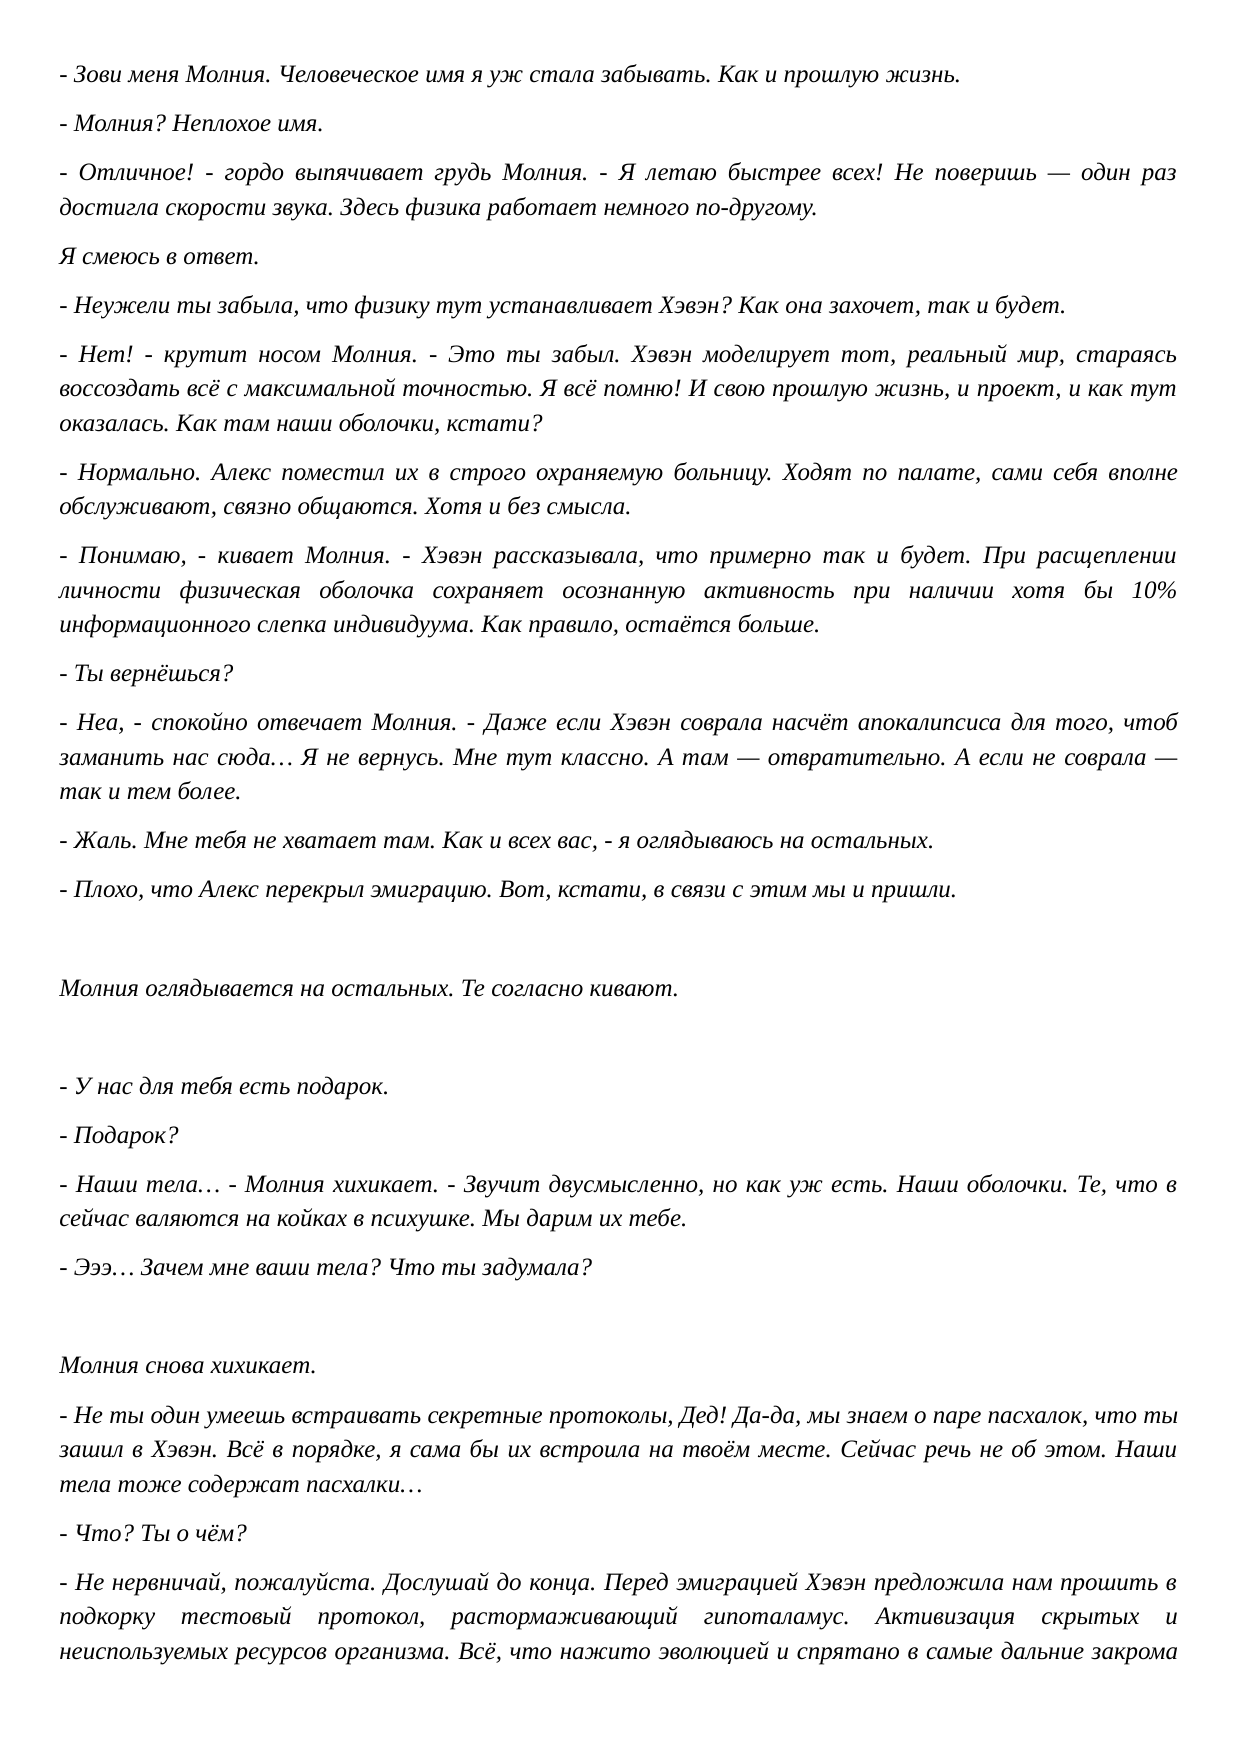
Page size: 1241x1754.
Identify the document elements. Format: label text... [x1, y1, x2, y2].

text - Что? Ты о чём? [59, 1518, 1181, 1546]
text - Не нервничай, пожалуйста. Дослушай до конца. Перед эмиграцией Хэвэн предложила нам прошить в подкорку тестовый протокол, растормаживающий гипоталамус. Активизация скрытых и неиспользуемых ресурсов организма. Всё, что нажито эволюцией и спрятано в самые дальние закрома [59, 1567, 1181, 1664]
text Молния оглядывается на остальных. Те согласно кивают. [59, 973, 1181, 1001]
text - Неа, - спокойно отвечает Молния. - Даже если Хэвэн соврала насчёт апокалипсиса для того, чтоб заманить нас сюда… Я не вернусь. Мне тут классно. А там — отвратительно. А если не соврала — так и тем более. [59, 707, 1181, 805]
text - Ты вернёшься? [59, 658, 1181, 687]
text - У нас для тебя есть подарок. [59, 1071, 1181, 1099]
text - Нет! - крутит носом Молния. - Это ты забыл. Хэвэн моделирует тот, реальный мир, стараясь воссоздать всё с максимальной точностью. Я всё помню! И свою прошлую жизнь, и проект, и как тут оказалась. Как там наши оболочки, кстати? [59, 339, 1181, 437]
text - Наши тела… - Молния хихикает. - Звучит двусмысленно, но как уж есть. Наши оболочки. Те, что в сейчас валяются на койках в психушке. Мы дарим их тебе. [59, 1169, 1181, 1232]
text - Зови меня Молния. Человеческое имя я уж стала забывать. Как и прошлую жизнь. [59, 59, 1181, 88]
text Я смеюсь в ответ. [59, 241, 1181, 269]
text - Отличное! - гордо выпячивает грудь Молния. - Я летаю быстрее всех! Не поверишь — один раз достигла скорости звука. Здесь физика работает немного по-другому. [59, 157, 1181, 220]
text - Нормально. Алекс поместил их в строго охраняемую больницу. Ходят по палате, сами себя вполне обслуживают, связно общаются. Хотя и без смысла. [59, 457, 1181, 520]
text Молния снова хихикает. [59, 1351, 1181, 1379]
text - Не ты один умеешь встраивать секретные протоколы, Дед! Да-да, мы знаем о паре пасхалок, что ты зашил в Хэвэн. Всё в порядке, я сама бы их встроила на твоём месте. Сейчас речь не об этом. Наши тела тоже содержат пасхалки… [59, 1400, 1181, 1497]
text - Молния? Неплохое имя. [59, 108, 1181, 137]
text - Жаль. Мне тебя не хватает там. Как и всех вас, - я оглядываюсь на остальных. [59, 826, 1181, 854]
text - Плохо, что Алекс перекрыл эмиграцию. Вот, кстати, в связи с этим мы и пришли. [59, 874, 1181, 903]
text - Неужели ты забыла, что физику тут устанавливает Хэвэн? Как она захочет, так и будет. [59, 290, 1181, 318]
text - Понимаю, - кивает Молния. - Хэвэн рассказывала, что примерно так и будет. При расщеплении личности физическая оболочка сохраняет осознанную активность при наличии хотя бы 10% информационного слепка индивидуума. Как правило, остаётся больше. [59, 540, 1181, 638]
text - Подарок? [59, 1120, 1181, 1149]
text - Эээ… Зачем мне ваши тела? Что ты задумала? [59, 1252, 1181, 1281]
